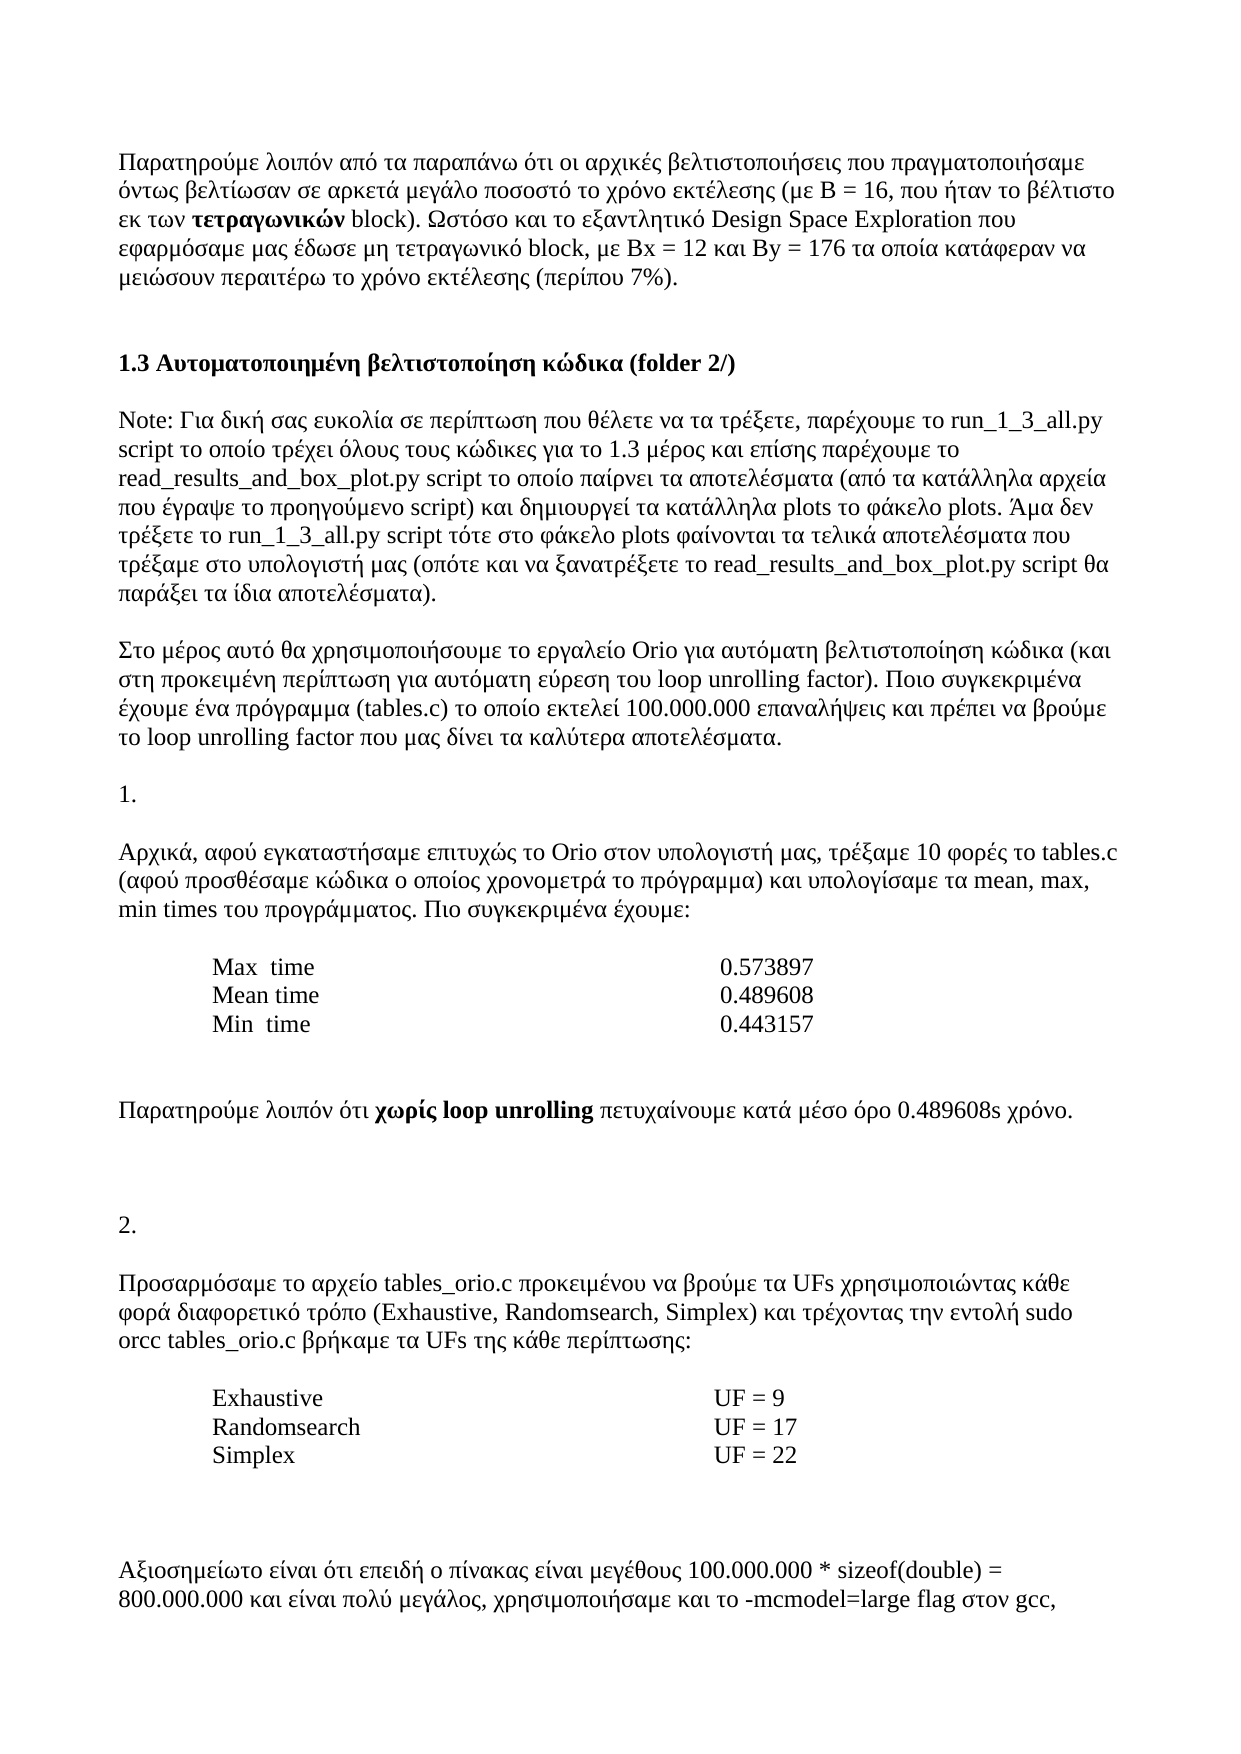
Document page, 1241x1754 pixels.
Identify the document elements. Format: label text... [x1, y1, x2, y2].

table_header Max time [118, 952, 620, 981]
table_cell Min time [118, 1009, 620, 1038]
table_header Exhaustive [118, 1383, 620, 1412]
text Παρατηρούμε λοιπόν από τα παραπάνω ότι οι αρχικές βελτιστοποιήσεις που πραγματοποιήσαμε όντως βελτίωσαν σε αρκετά μεγάλο ποσοστό το χρόνο εκτέλεσης (με Β = 16, που ήταν το βέλτιστο εκ των τετραγωνικών block). Ωστόσο και το εξαντλητικό Design Space Exploration που εφαρμόσαμε μας έδωσε μη τετραγωνικό block, με Bx = 12 και By = 176 τα οποία κατάφεραν να μειώσουν περαιτέρω το χρόνο εκτέλεσης (περίπου 7%). [118, 147, 1122, 291]
text Παρατηρούμε λοιπόν ότι χωρίς loop unrolling πετυχαίνουμε κατά μέσο όρο 0.489608s χρόνο. [118, 1096, 1122, 1124]
table_cell Randomsearch [118, 1412, 620, 1441]
text Αρχικά, αφού εγκαταστήσαμε επιτυχώς το Orio στον υπολογιστή μας, τρέξαμε 10 φορές το tables.c (αφού προσθέσαμε κώδικα ο οποίος χρονομετρά το πρόγραμμα) και υπολογίσαμε τα mean, max, min times του προγράμματος. Πιο συγκεκριμένα έχουμε: [118, 837, 1122, 923]
table_cell UF = 17 [620, 1412, 1122, 1441]
text Αξιοσημείωτο είναι ότι επειδή ο πίνακας είναι μεγέθους 100.000.000 * sizeof(double) = 800.000.000 και είναι πολύ μεγάλος, χρησιμοποιήσαμε και το -mcmodel=large flag στον gcc, [118, 1556, 1122, 1613]
table_header UF = 9 [620, 1383, 1122, 1412]
table_cell UF = 22 [620, 1441, 1122, 1469]
table_cell 0.489608 [620, 981, 1122, 1009]
text 1.3 Αυτοματοποιημένη βελτιστοποίηση κώδικα (folder 2/) [118, 348, 1122, 377]
table_cell 0.443157 [620, 1009, 1122, 1038]
table_cell Mean time [118, 981, 620, 1009]
table_cell Simplex [118, 1441, 620, 1469]
text Προσαρμόσαμε το αρχείο tables_orio.c προκειμένου να βρούμε τα UFs χρησιμοποιώντας κάθε φορά διαφορετικό τρόπο (Exhaustive, Randomsearch, Simplex) και τρέχοντας την εντολή sudo orcc tables_orio.c βρήκαμε τα UFs της κάθε περίπτωσης: [118, 1268, 1122, 1354]
text 2. [118, 1211, 1122, 1239]
text 1. [118, 779, 1122, 808]
text Note: Για δική σας ευκολία σε περίπτωση που θέλετε να τα τρέξετε, παρέχουμε το run_1_3_all.py script το οποίο τρέχει όλους τους κώδικες για το 1.3 μέρος και επίσης παρέχουμε το read_results_and_box_plot.py script το οποίο παίρνει τα αποτελέσματα (από τα κατάλληλα αρχεία που έγραψε το προηγούμενο script) και δημιουργεί τα κατάλληλα plots το φάκελο plots. Άμα δεν τρέξετε το run_1_3_all.py script τότε στο φάκελο plots φαίνονται τα τελικά αποτελέσματα που τρέξαμε στο υπολογιστή μας (οπότε και να ξανατρέξετε το read_results_and_box_plot.py script θα παράξει τα ίδια αποτελέσματα). [118, 406, 1122, 607]
text Στο μέρος αυτό θα χρησιμοποιήσουμε το εργαλείο Orio για αυτόματη βελτιστοποίηση κώδικα (και στη προκειμένη περίπτωση για αυτόματη εύρεση του loop unrolling factor). Ποιο συγκεκριμένα έχουμε ένα πρόγραμμα (tables.c) το οποίο εκτελεί 100.000.000 επαναλήψεις και πρέπει να βρούμε το loop unrolling factor που μας δίνει τα καλύτερα αποτελέσματα. [118, 636, 1122, 751]
table_header 0.573897 [620, 952, 1122, 981]
